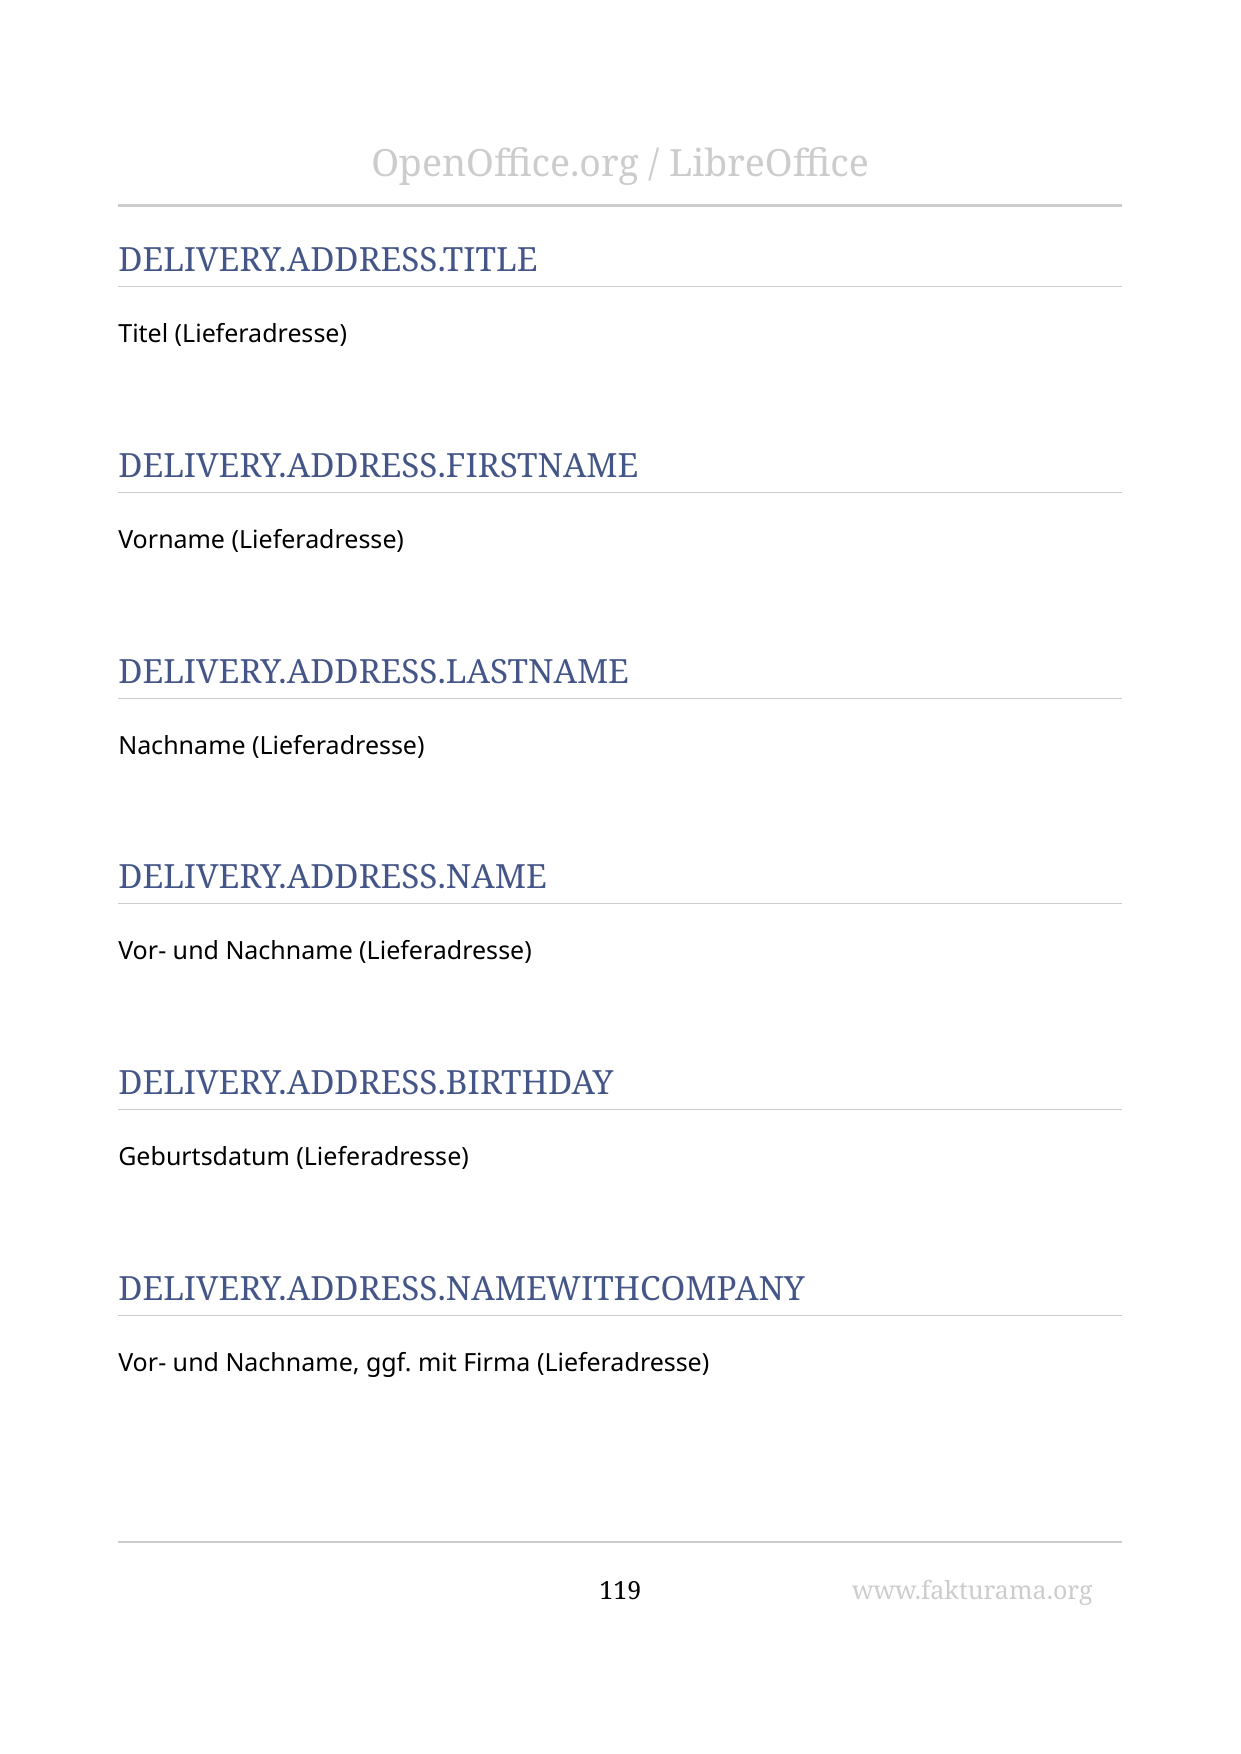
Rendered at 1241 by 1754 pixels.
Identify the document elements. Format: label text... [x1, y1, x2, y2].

subtitle DELIVERY.ADDRESS.LASTNAME [118, 648, 1122, 698]
text Vor- und Nachname, ggf. mit Firma (Lieferadresse) [118, 1344, 1122, 1378]
text Titel (Lieferadresse) [118, 316, 1122, 350]
subtitle DELIVERY.ADDRESS.NAMEWITHCOMPANY [118, 1265, 1122, 1315]
subtitle DELIVERY.ADDRESS.FIRSTNAME [118, 442, 1122, 492]
text Vor- und Nachname (Lieferadresse) [118, 933, 1122, 967]
text Vorname (Lieferadresse) [118, 522, 1122, 556]
subtitle DELIVERY.ADDRESS.NAME [118, 853, 1122, 903]
text Nachname (Lieferadresse) [118, 727, 1122, 761]
text Geburtsdatum (Lieferadresse) [118, 1139, 1122, 1173]
subtitle DELIVERY.ADDRESS.TITLE [118, 236, 1122, 286]
subtitle DELIVERY.ADDRESS.BIRTHDAY [118, 1059, 1122, 1109]
